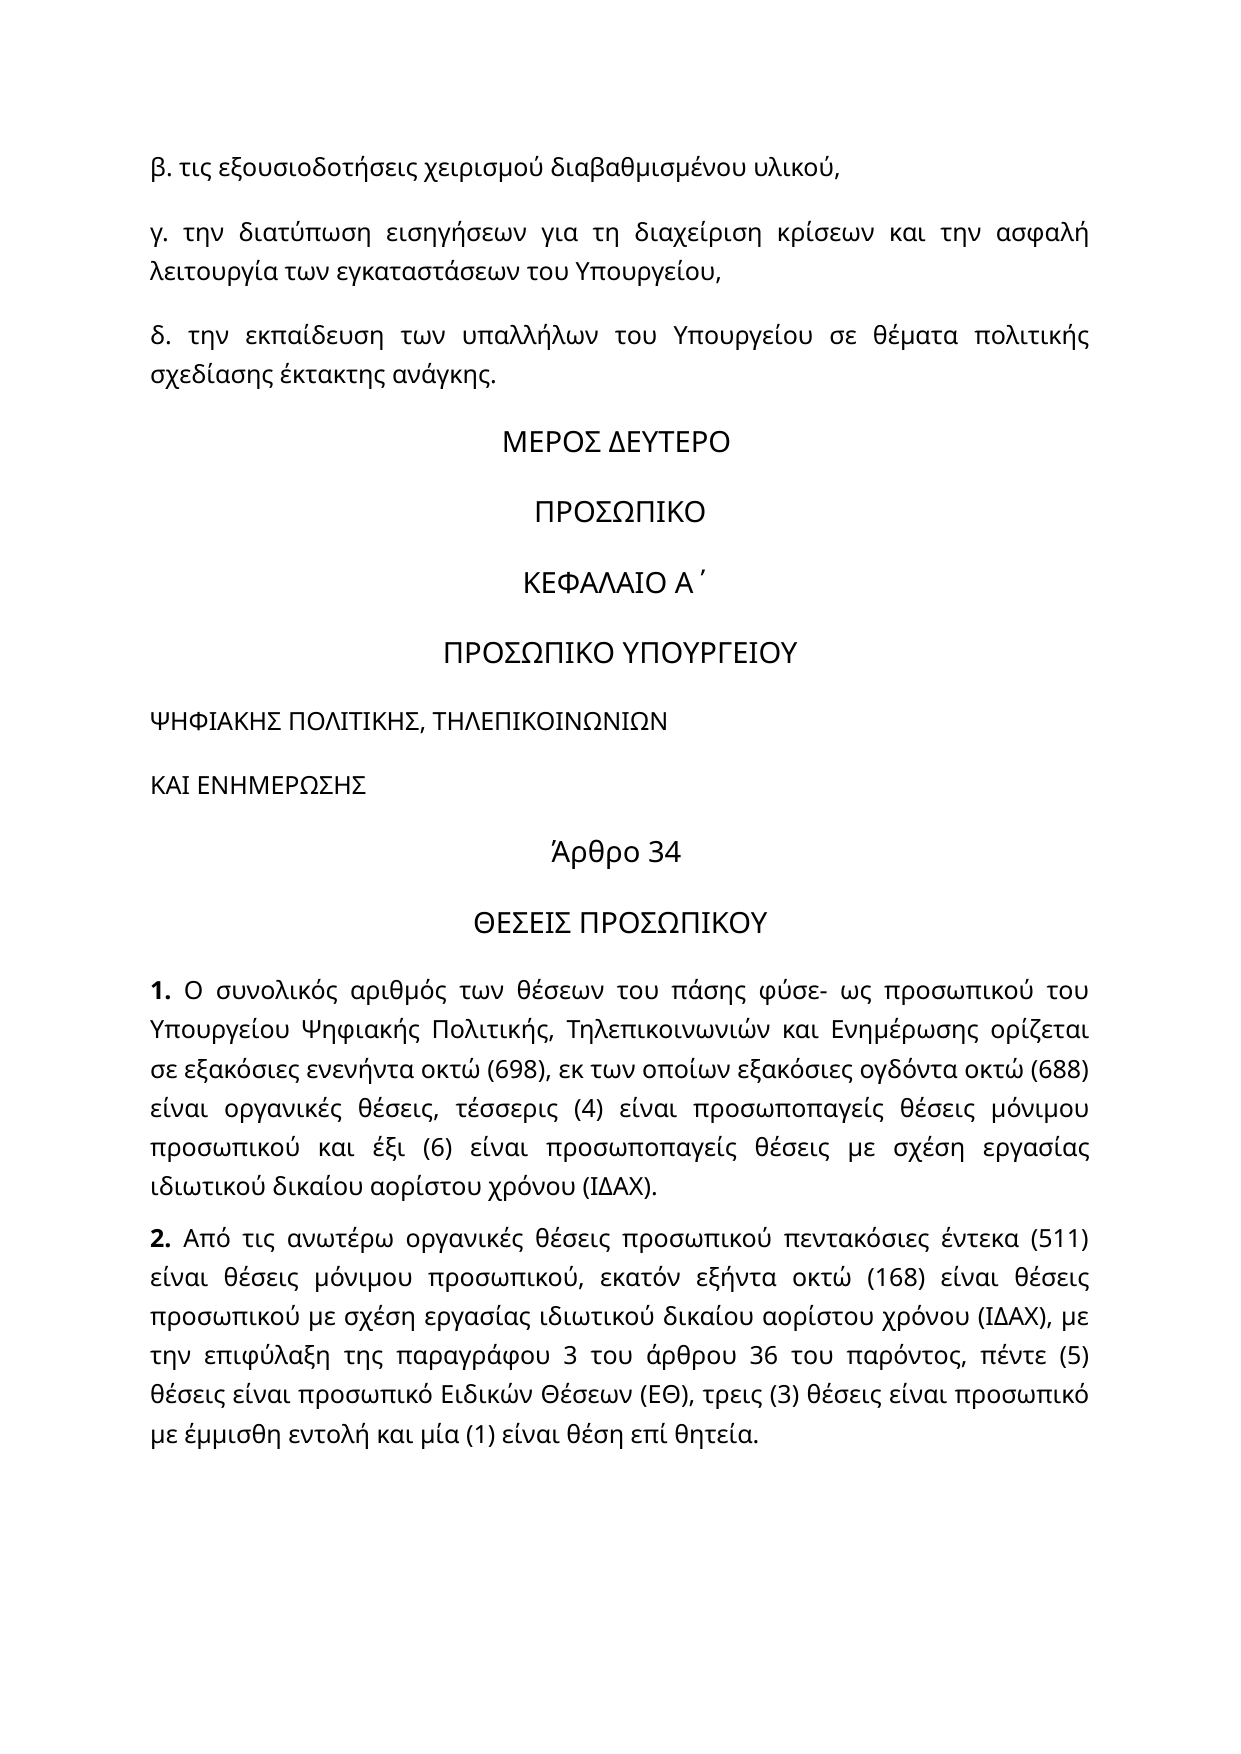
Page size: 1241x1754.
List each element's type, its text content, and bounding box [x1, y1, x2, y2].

text ΚΑΙ ΕΝΗΜΕΡΩΣΗΣ [150, 767, 1090, 802]
text γ. την διατύπωση εισηγήσεων για τη διαχείριση κρίσεων και την ασφαλή λειτουργία των εγκαταστάσεων του Υπουργείου, [150, 214, 1090, 287]
text 1. Ο συνολικός αριθμός των θέσεων του πάσης φύσε- ως προσωπικού του Υπουργείου Ψηφιακής Πολιτικής, Τηλεπικοινωνιών και Ενημέρωσης ορίζεται σε εξακόσιες ενενήντα οκτώ (698), εκ των οποίων εξακόσιες ογδόντα οκτώ (688) είναι οργανικές θέσεις, τέσσερις (4) είναι προσωποπαγείς θέσεις μόνιμου προσωπικού και έξι (6) είναι προσωποπαγείς θέσεις με σχέση εργασίας ιδιωτικού δικαίου αορίστου χρόνου (ΙΔΑΧ). [150, 973, 1090, 1203]
text ΨΗΦΙΑΚΗΣ ΠΟΛΙΤΙΚΗΣ, ΤΗΛΕΠΙΚΟΙΝΩΝΙΩΝ [150, 703, 1090, 737]
subtitle ΚΕΦΑΛΑΙΟ Α΄ [150, 562, 1090, 602]
subtitle ΜΕΡΟΣ ΔΕΥΤΕΡΟ [150, 421, 1090, 461]
subtitle ΘΕΣΕΙΣ ΠΡΟΣΩΠΙΚΟΥ [150, 902, 1090, 942]
text δ. την εκπαίδευση των υπαλλήλων του Υπουργείου σε θέματα πολιτικής σχεδίασης έκτακτης ανάγκης. [150, 317, 1090, 391]
subtitle Άρθρο 34 [150, 832, 1090, 871]
subtitle ΠΡΟΣΩΠΙΚΟ [150, 491, 1090, 531]
text 2. Από τις ανωτέρω οργανικές θέσεις προσωπικού πεντακόσιες έντεκα (511) είναι θέσεις μόνιμου προσωπικού, εκατόν εξήντα οκτώ (168) είναι θέσεις προσωπικού με σχέση εργασίας ιδιωτικού δικαίου αορίστου χρόνου (ΙΔΑΧ), με την επιφύλαξη της παραγράφου 3 του άρθρου 36 του παρόντος, πέντε (5) θέσεις είναι προσωπικό Ειδικών Θέσεων (ΕΘ), τρεις (3) θέσεις είναι προσωπικό με έμμισθη εντολή και μία (1) είναι θέση επί θητεία. [150, 1220, 1090, 1450]
text β. τις εξουσιοδοτήσεις χειρισμού διαβαθμισμένου υλικού, [150, 150, 1090, 184]
subtitle ΠΡΟΣΩΠΙΚΟ ΥΠΟΥΡΓΕΙΟΥ [150, 633, 1090, 672]
